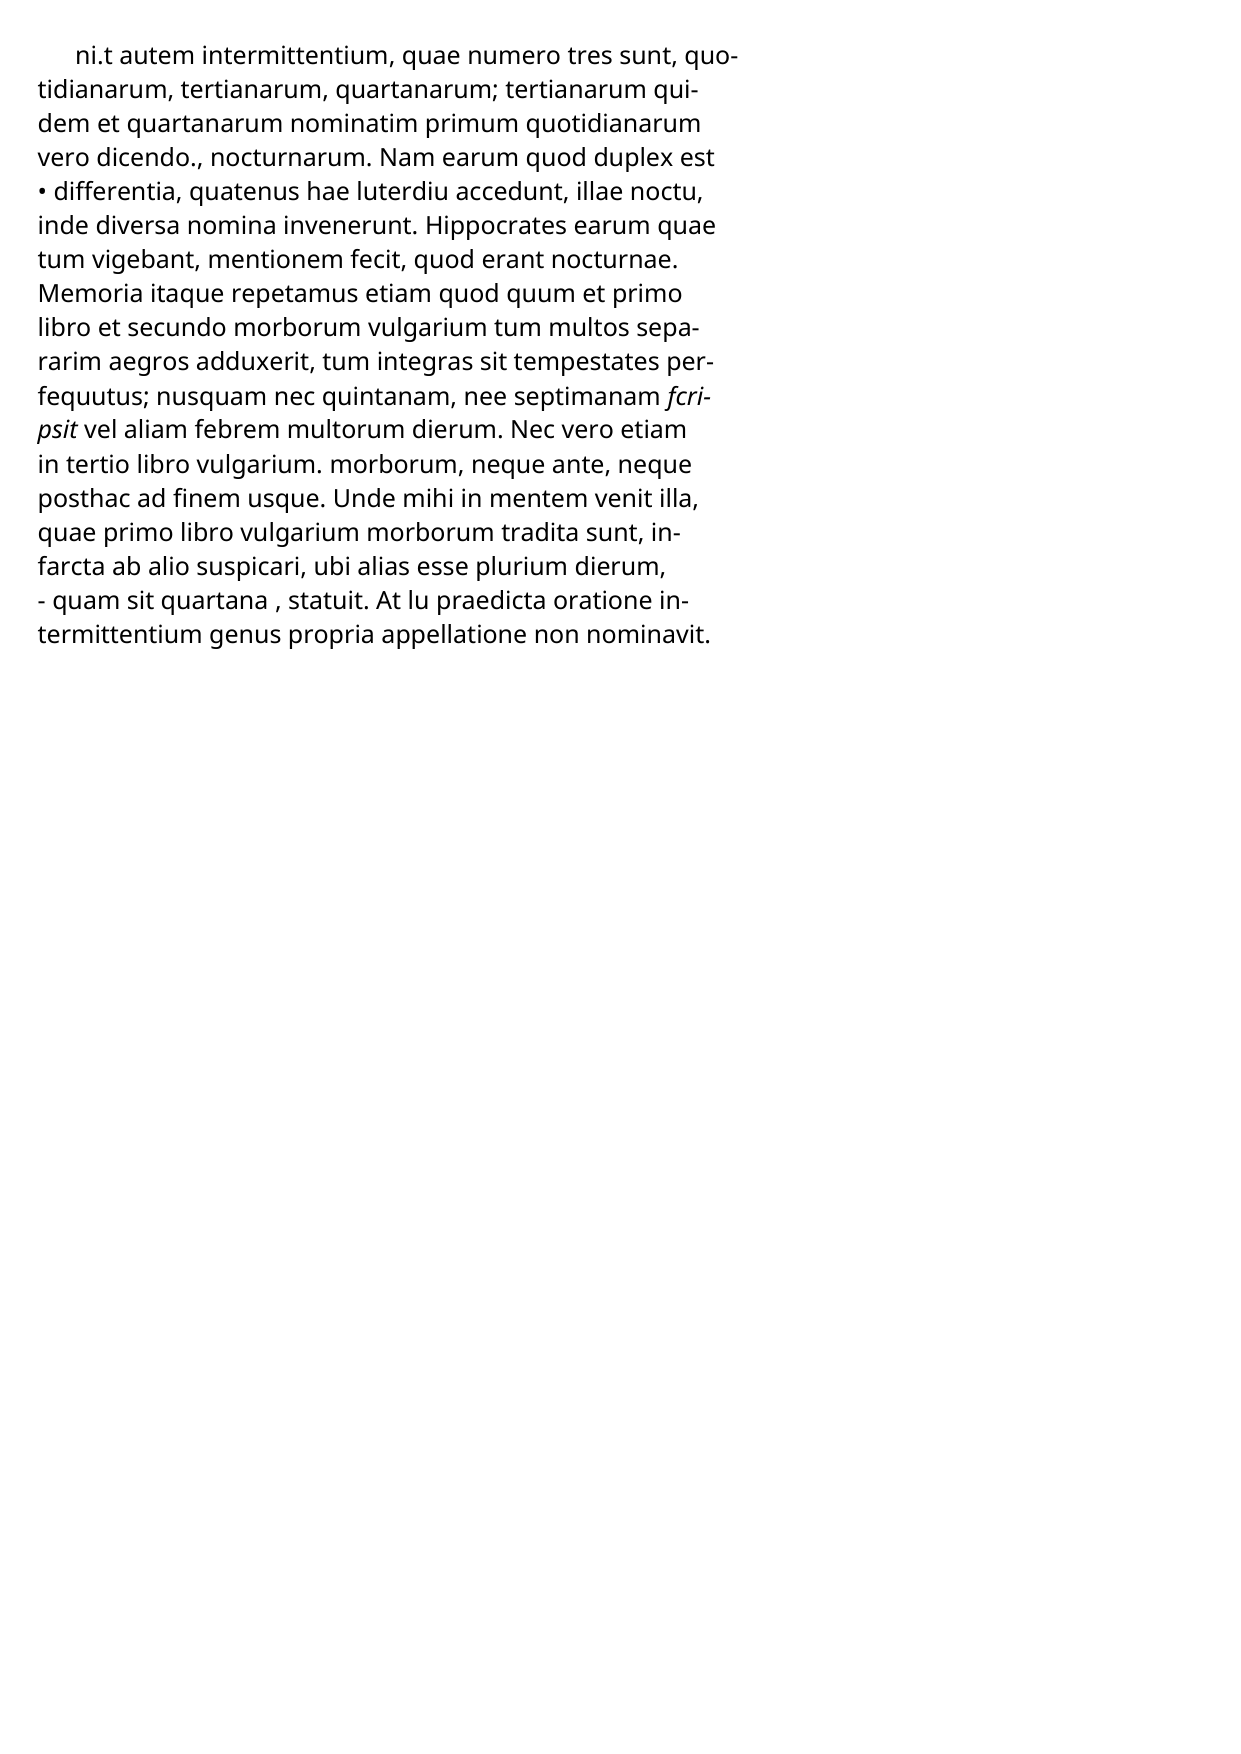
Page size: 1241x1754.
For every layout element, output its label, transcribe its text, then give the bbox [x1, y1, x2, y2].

text ni.t autem intermittentium, quae numero tres sunt, quo- tidianarum, tertianarum, quartanarum; tertianarum qui- dem et quartanarum nominatim primum quotidianarum vero dicendo., nocturnarum. Nam earum quod duplex est • differentia, quatenus hae luterdiu accedunt, illae noctu, inde diversa nomina invenerunt. Hippocrates earum quae tum vigebant, mentionem fecit, quod erant nocturnae. Memoria itaque repetamus etiam quod quum et primo libro et secundo morborum vulgarium tum multos sepa- rarim aegros adduxerit, tum integras sit tempestates per- fequutus; nusquam nec quintanam, nee septimanam fcri- psit vel aliam febrem multorum dierum. Nec vero etiam in tertio libro vulgarium. morborum, neque ante, neque posthac ad finem usque. Unde mihi in mentem venit illa, quae primo libro vulgarium morborum tradita sunt, in- farcta ab alio suspicari, ubi alias esse plurium dierum, - quam sit quartana , statuit. At lu praedicta oratione in- termittentium genus propria appellatione non nominavit. [37, 37, 1203, 651]
